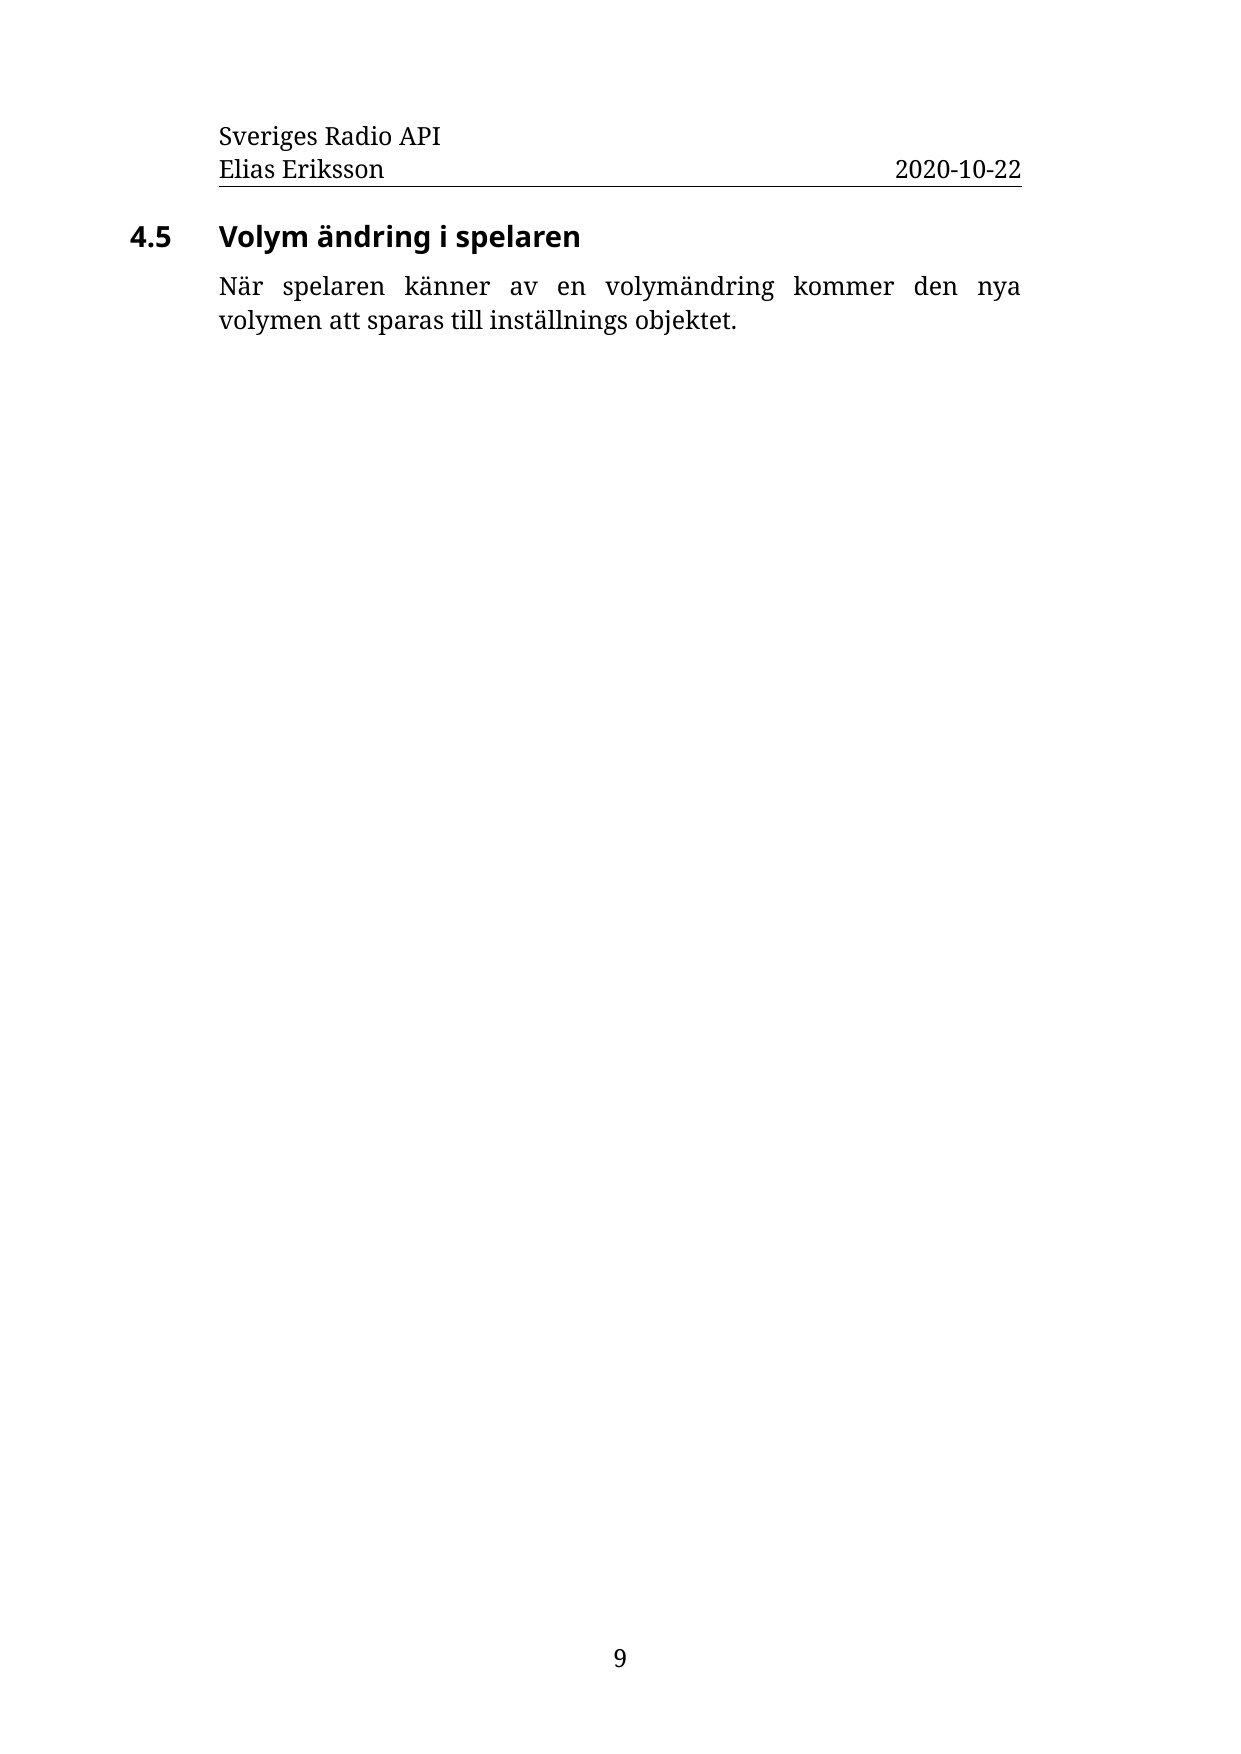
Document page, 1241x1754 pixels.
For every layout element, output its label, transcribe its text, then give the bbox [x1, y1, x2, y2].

text När spelaren känner av en volymändring kommer den nya volymen att sparas till inställnings objektet. [218, 269, 1022, 337]
subtitle Volym ändring i spelaren [130, 216, 1022, 256]
